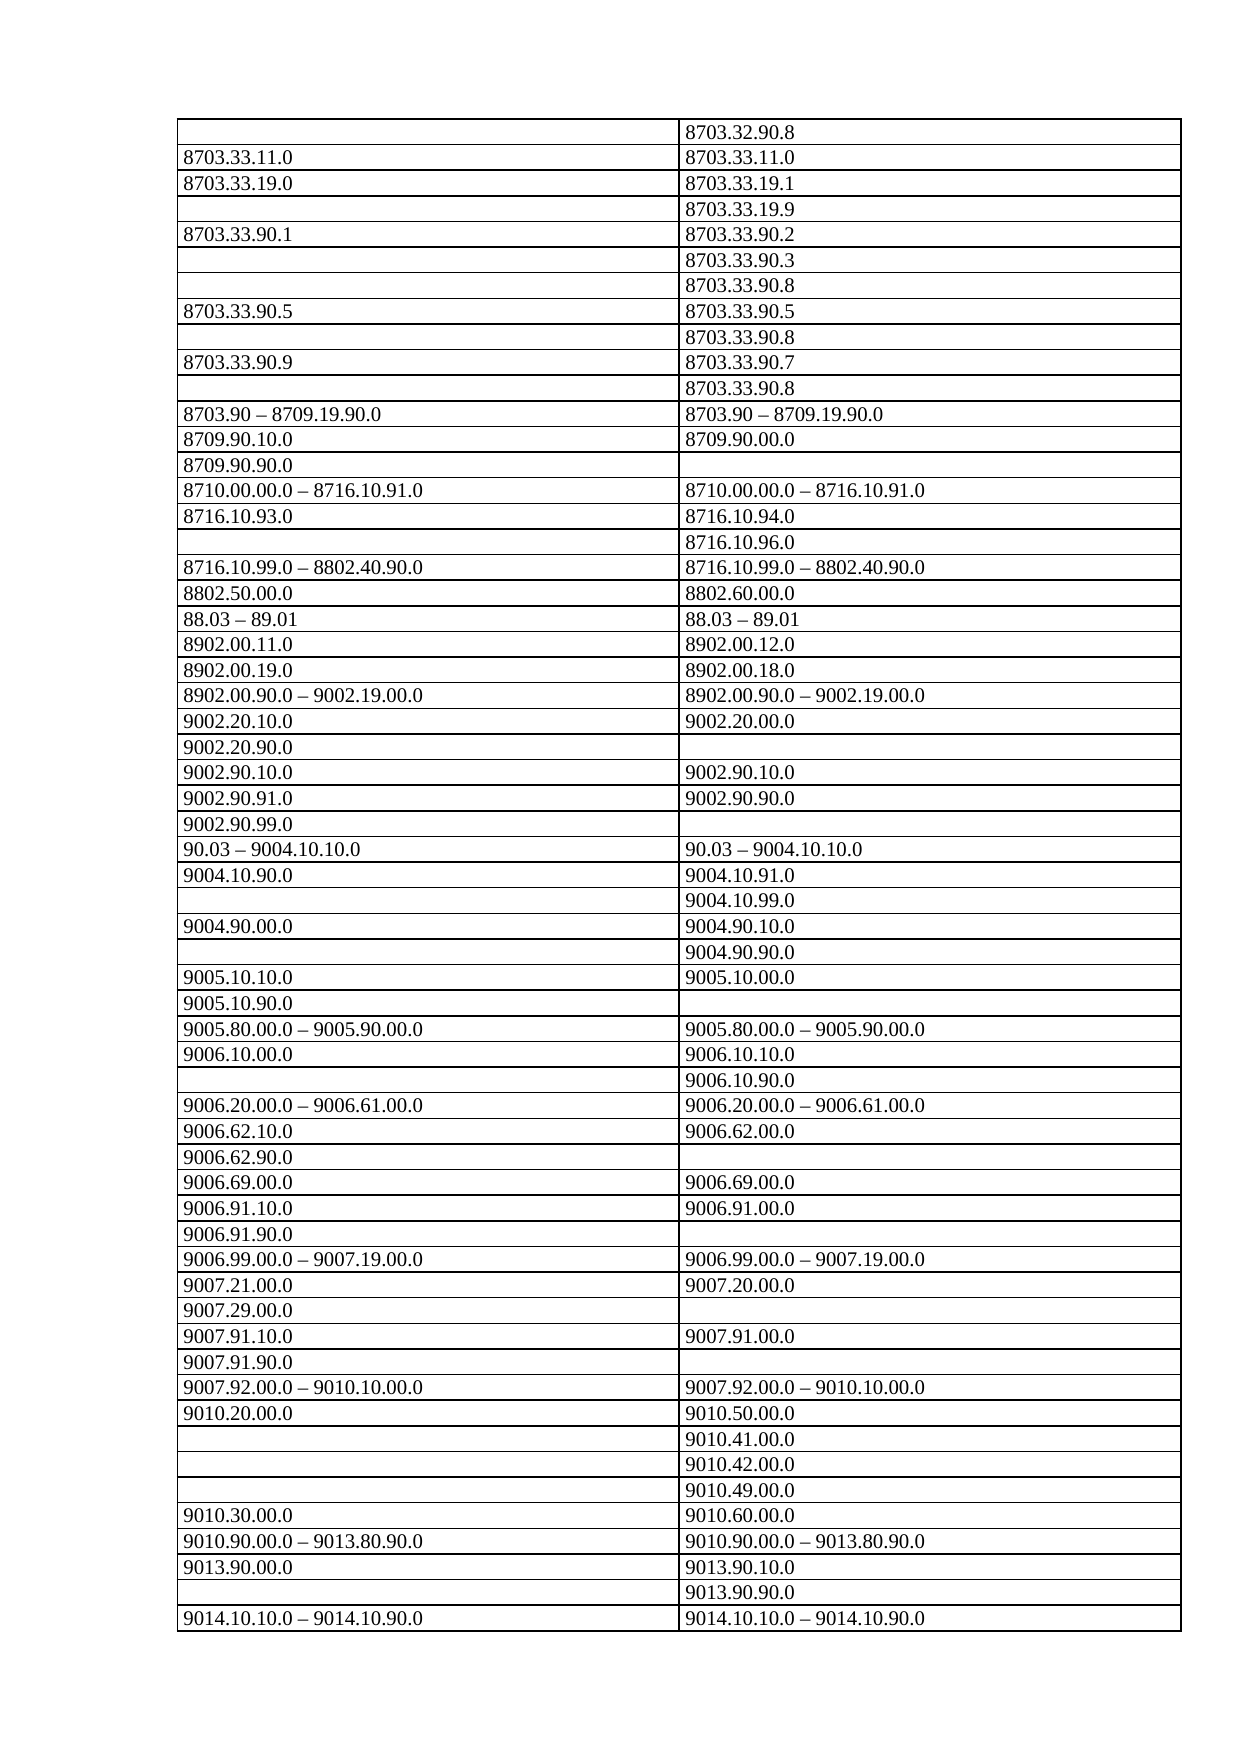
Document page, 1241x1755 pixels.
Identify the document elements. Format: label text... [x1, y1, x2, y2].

table_cell [680, 1145, 1180, 1169]
table_cell 8902.00.18.0 [680, 658, 1180, 682]
table_cell 9005.10.90.0 [178, 991, 678, 1015]
table_cell 9007.91.90.0 [178, 1350, 678, 1374]
table_cell 9004.90.90.0 [680, 940, 1180, 964]
table_cell 9002.20.90.0 [178, 735, 678, 759]
table_cell 8703.33.90.8 [680, 325, 1180, 349]
table_cell 8716.10.93.0 [178, 504, 678, 528]
table_cell 9010.90.00.0 – 9013.80.90.0 [680, 1529, 1180, 1553]
table_cell 9007.29.00.0 [178, 1298, 678, 1322]
table_cell 8902.00.90.0 – 9002.19.00.0 [178, 683, 678, 707]
table_cell 8902.00.90.0 – 9002.19.00.0 [680, 683, 1180, 707]
table_cell 8703.33.90.7 [680, 350, 1180, 374]
table_cell [178, 1068, 678, 1092]
table_cell 9006.20.00.0 – 9006.61.00.0 [178, 1093, 678, 1117]
table_cell 9010.20.00.0 [178, 1401, 678, 1425]
table_cell 8703.33.90.5 [680, 299, 1180, 323]
table_cell 9002.90.99.0 [178, 812, 678, 836]
table_cell 8710.00.00.0 – 8716.10.91.0 [178, 478, 678, 502]
table_cell 9007.92.00.0 – 9010.10.00.0 [178, 1375, 678, 1399]
table_cell 8709.90.00.0 [680, 427, 1180, 451]
table_cell 9014.10.10.0 – 9014.10.90.0 [680, 1606, 1180, 1630]
table_cell [178, 888, 678, 912]
table_cell [178, 273, 678, 297]
table_cell [178, 376, 678, 400]
table_cell 88.03 – 89.01 [178, 607, 678, 631]
table_cell [178, 1580, 678, 1604]
table_cell 8716.10.96.0 [680, 530, 1180, 554]
table_cell [680, 1222, 1180, 1246]
table_cell [680, 735, 1180, 759]
table_cell 9013.90.00.0 [178, 1555, 678, 1579]
table_cell [178, 1478, 678, 1502]
table_cell 8703.33.19.1 [680, 171, 1180, 195]
table_cell 9006.69.00.0 [178, 1170, 678, 1194]
table_cell 9007.21.00.0 [178, 1273, 678, 1297]
table_cell 9007.91.00.0 [680, 1324, 1180, 1348]
table_cell [178, 1452, 678, 1476]
table_cell 9013.90.90.0 [680, 1580, 1180, 1604]
table_cell 9006.99.00.0 – 9007.19.00.0 [680, 1247, 1180, 1271]
table_cell 9004.90.00.0 [178, 914, 678, 938]
table_cell 8802.60.00.0 [680, 581, 1180, 605]
table_cell 9004.90.10.0 [680, 914, 1180, 938]
table_cell 8902.00.12.0 [680, 632, 1180, 656]
table_cell 9010.42.00.0 [680, 1452, 1180, 1476]
table_cell [178, 248, 678, 272]
table_cell 9013.90.10.0 [680, 1555, 1180, 1579]
table_cell 9006.20.00.0 – 9006.61.00.0 [680, 1093, 1180, 1117]
table_cell 9006.62.10.0 [178, 1119, 678, 1143]
table_cell 9006.62.90.0 [178, 1145, 678, 1169]
table_cell 8703.33.90.1 [178, 222, 678, 246]
table_cell 90.03 – 9004.10.10.0 [680, 837, 1180, 861]
table_cell 9006.10.90.0 [680, 1068, 1180, 1092]
table_cell 9010.90.00.0 – 9013.80.90.0 [178, 1529, 678, 1553]
table_cell 8802.50.00.0 [178, 581, 678, 605]
table_cell 9005.10.10.0 [178, 965, 678, 989]
table_cell [680, 812, 1180, 836]
table_cell 9010.49.00.0 [680, 1478, 1180, 1502]
table_cell [178, 120, 678, 144]
table_cell [680, 1298, 1180, 1322]
table_cell 8703.33.11.0 [680, 145, 1180, 169]
table_cell 9006.99.00.0 – 9007.19.00.0 [178, 1247, 678, 1271]
table_cell 8703.33.90.5 [178, 299, 678, 323]
table_cell 8703.90 – 8709.19.90.0 [680, 402, 1180, 426]
table_cell 8703.33.90.2 [680, 222, 1180, 246]
table_cell 8703.33.90.9 [178, 350, 678, 374]
table_cell 9002.20.00.0 [680, 709, 1180, 733]
table_cell 9006.62.00.0 [680, 1119, 1180, 1143]
table_cell 9006.91.10.0 [178, 1196, 678, 1220]
table_cell 9010.60.00.0 [680, 1503, 1180, 1527]
table_cell [680, 453, 1180, 477]
table_cell 8902.00.11.0 [178, 632, 678, 656]
table_cell 8703.33.11.0 [178, 145, 678, 169]
table_cell 9007.91.10.0 [178, 1324, 678, 1348]
table_cell 9002.90.10.0 [178, 760, 678, 784]
table_cell 8703.33.90.8 [680, 376, 1180, 400]
table_cell 9006.69.00.0 [680, 1170, 1180, 1194]
table_cell 9002.20.10.0 [178, 709, 678, 733]
table_cell 8703.90 – 8709.19.90.0 [178, 402, 678, 426]
table_cell 9007.20.00.0 [680, 1273, 1180, 1297]
table_cell 8709.90.90.0 [178, 453, 678, 477]
table_cell 9004.10.90.0 [178, 863, 678, 887]
table_cell [680, 991, 1180, 1015]
table_cell 8703.32.90.8 [680, 120, 1180, 144]
table_cell 8902.00.19.0 [178, 658, 678, 682]
table_cell 9005.80.00.0 – 9005.90.00.0 [178, 1017, 678, 1041]
table_cell 8703.33.19.0 [178, 171, 678, 195]
table_cell 9002.90.10.0 [680, 760, 1180, 784]
table_cell 9007.92.00.0 – 9010.10.00.0 [680, 1375, 1180, 1399]
table_cell 90.03 – 9004.10.10.0 [178, 837, 678, 861]
table_cell 9010.30.00.0 [178, 1503, 678, 1527]
table_cell [178, 1427, 678, 1451]
table_cell 8716.10.94.0 [680, 504, 1180, 528]
table_cell 9014.10.10.0 – 9014.10.90.0 [178, 1606, 678, 1630]
table_cell 9004.10.91.0 [680, 863, 1180, 887]
table_cell [178, 940, 678, 964]
table_cell 9002.90.90.0 [680, 786, 1180, 810]
table_cell 8703.33.19.9 [680, 197, 1180, 221]
table_cell 9006.91.90.0 [178, 1222, 678, 1246]
table_cell 8716.10.99.0 – 8802.40.90.0 [680, 555, 1180, 579]
table_cell 8710.00.00.0 – 8716.10.91.0 [680, 478, 1180, 502]
table_cell 8703.33.90.3 [680, 248, 1180, 272]
table_cell 8703.33.90.8 [680, 273, 1180, 297]
table_cell 9010.50.00.0 [680, 1401, 1180, 1425]
table_cell [178, 325, 678, 349]
table_cell 9010.41.00.0 [680, 1427, 1180, 1451]
table_cell 9004.10.99.0 [680, 888, 1180, 912]
table_cell 8716.10.99.0 – 8802.40.90.0 [178, 555, 678, 579]
table_cell [178, 197, 678, 221]
table_cell 9005.10.00.0 [680, 965, 1180, 989]
table_cell [178, 530, 678, 554]
table_cell 9006.10.00.0 [178, 1042, 678, 1066]
table_cell 9002.90.91.0 [178, 786, 678, 810]
table_cell 88.03 – 89.01 [680, 607, 1180, 631]
table_cell [680, 1350, 1180, 1374]
table_cell 8709.90.10.0 [178, 427, 678, 451]
table_cell 9006.91.00.0 [680, 1196, 1180, 1220]
table_cell 9005.80.00.0 – 9005.90.00.0 [680, 1017, 1180, 1041]
table_cell 9006.10.10.0 [680, 1042, 1180, 1066]
